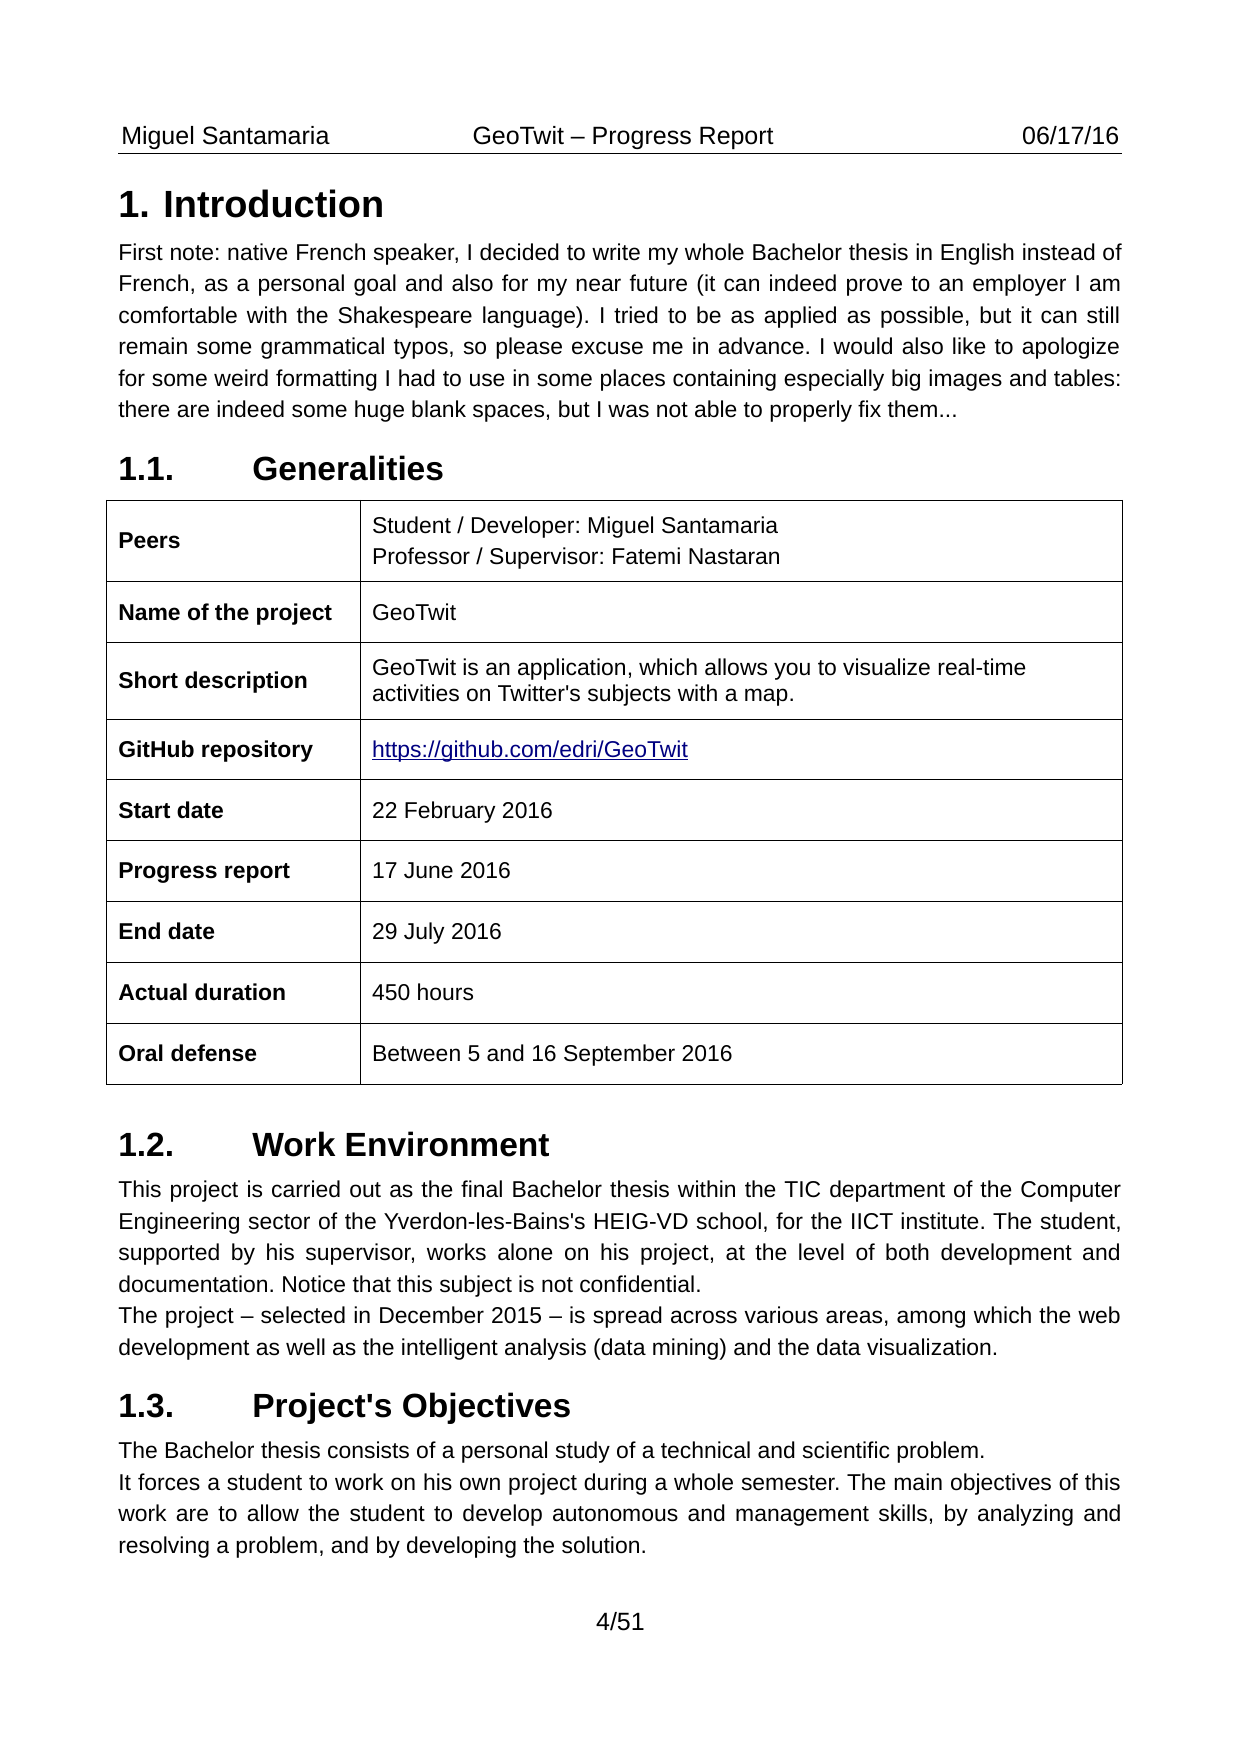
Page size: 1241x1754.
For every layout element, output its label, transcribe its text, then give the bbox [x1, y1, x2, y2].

subtitle Project's Objectives [118, 1386, 1122, 1425]
table_cell Progress report [107, 841, 360, 901]
subtitle Generalities [118, 449, 1122, 487]
text The Bachelor thesis consists of a personal study of a technical and scientific problem. [118, 1437, 1122, 1463]
table_cell 29 July 2016 [361, 902, 1122, 962]
table_cell 22 February 2016 [361, 780, 1122, 840]
text First note: native French speaker, I decided to write my whole Bachelor thesis in English instead of French, as a personal goal and also for my near future (it can indeed prove to an employer I am comfortable with the Shakespeare language). I tried to be as applied as possible, but it can still remain some grammatical typos, so please excuse me in advance. I would also like to apologize for some weird formatting I had to use in some places containing especially big images and tables: there are indeed some huge blank spaces, but I was not able to properly fix them... [118, 238, 1122, 423]
table_cell Actual duration [107, 963, 360, 1023]
table_cell Short description [107, 643, 360, 718]
table_cell End date [107, 902, 360, 962]
table_header Student / Developer: Miguel Santamaria Professor / Supervisor: Fatemi Nastaran [361, 501, 1122, 581]
table_cell Oral defense [107, 1024, 360, 1083]
table_cell GitHub repository [107, 720, 360, 779]
table_cell GeoTwit [361, 582, 1122, 642]
table_cell Name of the project [107, 582, 360, 642]
subtitle Work Environment [118, 1125, 1122, 1164]
table_cell https://github.com/edri/GeoTwit [361, 720, 1122, 779]
table_cell 450 hours [361, 963, 1122, 1023]
table_cell Start date [107, 780, 360, 840]
table_header Peers [107, 501, 360, 581]
text The project – selected in December 2015 – is spread across various areas, among which the web development as well as the intelligent analysis (data mining) and the data visualization. [118, 1302, 1122, 1360]
table_cell GeoTwit is an application, which allows you to visualize real-time activities on Twitter's subjects with a map. [361, 643, 1122, 718]
text This project is carried out as the final Bachelor thesis within the TIC department of the Computer Engineering sector of the Yverdon-les-Bains's HEIG-VD school, for the IICT institute. The student, supported by his supervisor, works alone on his project, at the level of both development and documentation. Notice that this subject is not confidential. [118, 1176, 1122, 1297]
subtitle Introduction [118, 182, 1122, 226]
table_cell Between 5 and 16 September 2016 [361, 1024, 1122, 1083]
text It forces a student to work on his own project during a whole semester. The main objectives of this work are to allow the student to develop autonomous and management skills, by analyzing and resolving a problem, and by developing the solution. [118, 1469, 1122, 1558]
table_cell 17 June 2016 [361, 841, 1122, 901]
